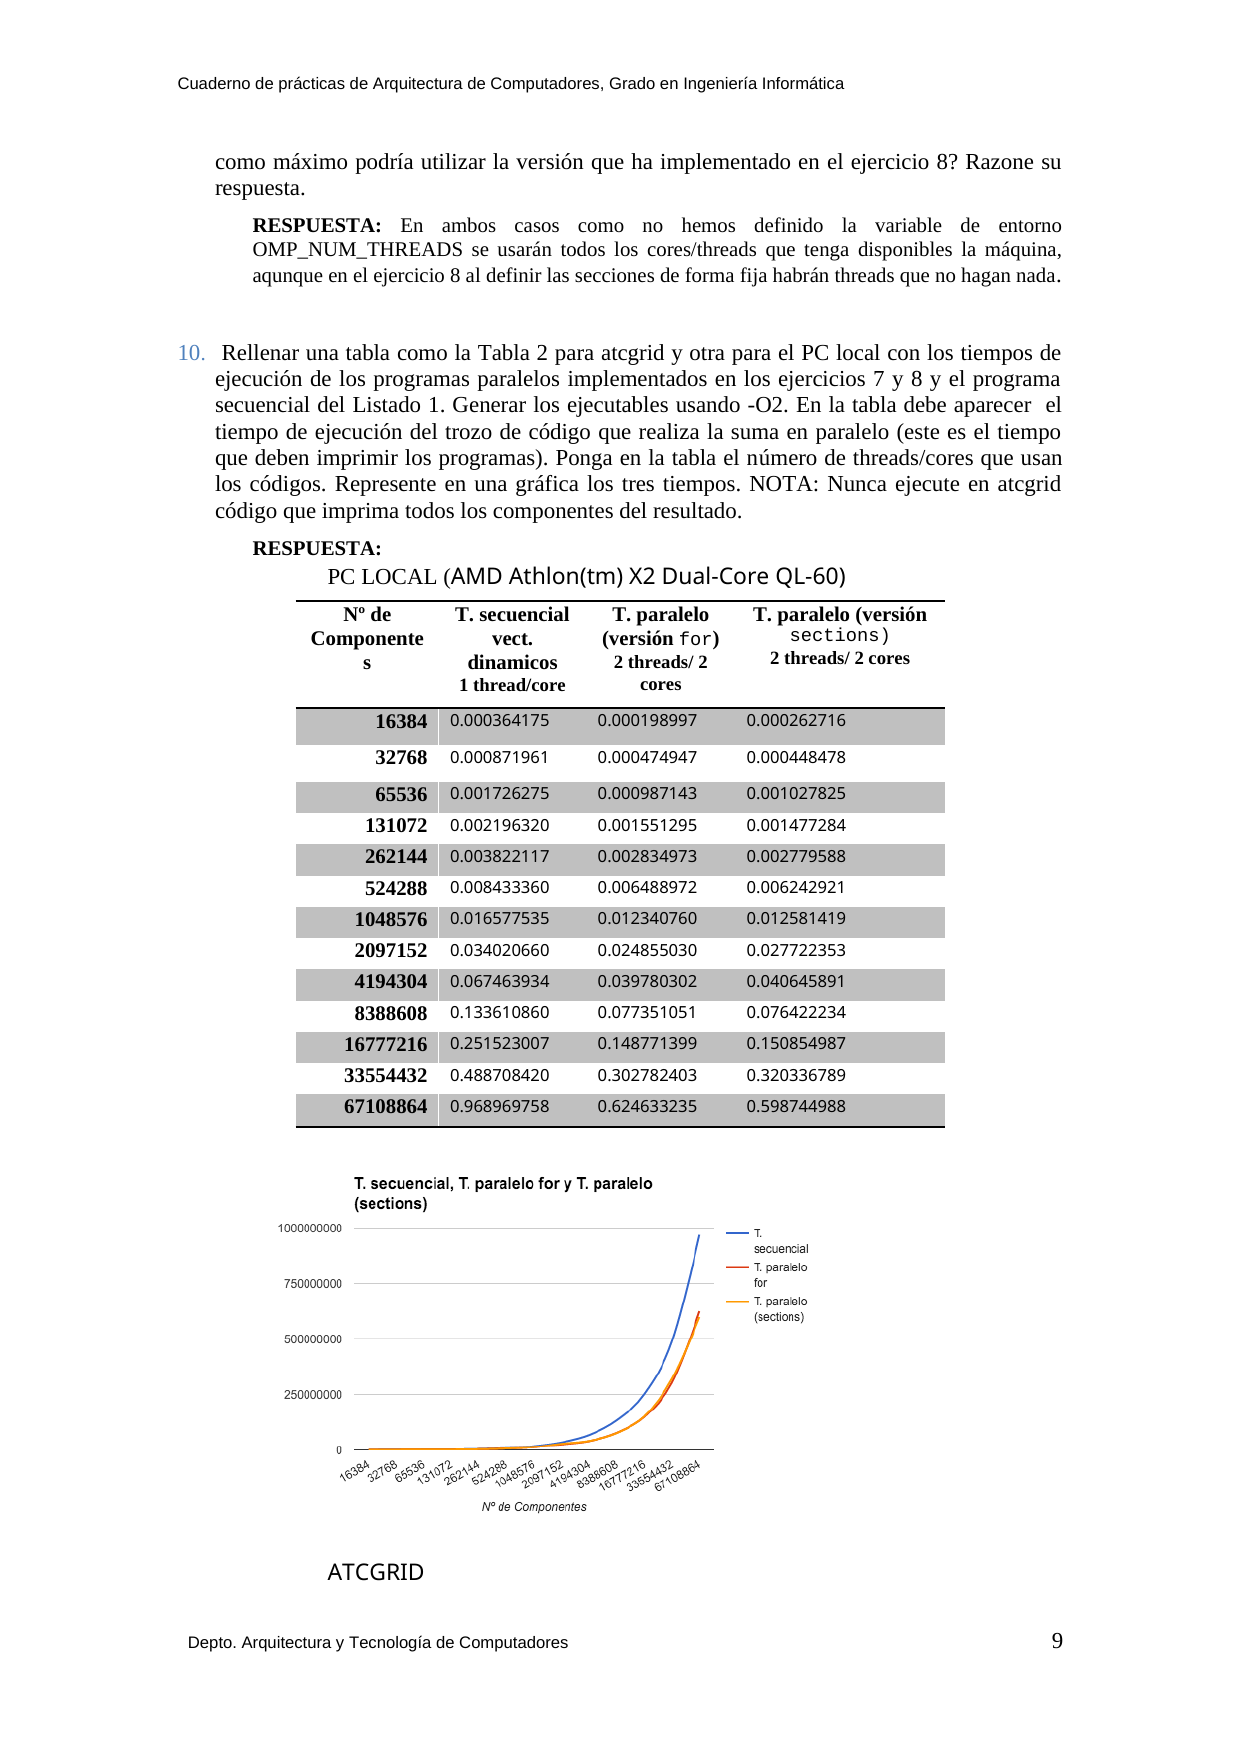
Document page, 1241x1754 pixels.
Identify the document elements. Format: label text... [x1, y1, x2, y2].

table_cell 0.968969758 [439, 1094, 586, 1126]
list ATCGRID [177, 1556, 1063, 1587]
table_cell 262144 [296, 844, 438, 876]
table_cell 4194304 [296, 969, 438, 1001]
table_cell 0.251523007 [439, 1032, 586, 1063]
table_header T. paralelo (versión sections) 2 threads/ 2 cores [735, 602, 945, 707]
table_cell 0.320336789 [735, 1063, 945, 1094]
table_cell 0.067463934 [439, 969, 586, 1001]
table_cell 8388608 [296, 1001, 438, 1032]
picture [242, 1159, 824, 1519]
table_cell 0.008433360 [439, 876, 586, 907]
text RESPUESTA: En ambos casos como no hemos definido la variable de entorno OMP_NUM_THREADS se usarán todos los cores/threads que tenga disponibles la máquina, aqunque en el ejercicio 8 al definir las secciones de forma fija habrán threads que no hagan nada. [252, 213, 1063, 287]
table_cell 0.077351051 [586, 1001, 735, 1032]
table_cell 0.000262716 [735, 709, 945, 745]
table_cell 0.133610860 [439, 1001, 586, 1032]
table_cell 0.000198997 [586, 709, 735, 745]
table_header T. paralelo (versión for) 2 threads/ 2 cores [586, 602, 735, 707]
table_header Nº de Componentes [296, 602, 438, 707]
table_cell 0.000987143 [586, 782, 735, 813]
table_cell 0.001027825 [735, 782, 945, 813]
table_cell 32768 [296, 745, 438, 782]
table_cell 0.039780302 [586, 969, 735, 1001]
table_cell 0.006488972 [586, 876, 735, 907]
table_cell 0.000448478 [735, 745, 945, 782]
table_cell 0.150854987 [735, 1032, 945, 1063]
table_cell 65536 [296, 782, 438, 813]
table_cell 0.034020660 [439, 938, 586, 969]
table_cell 0.000871961 [439, 745, 586, 782]
table_cell 67108864 [296, 1094, 438, 1126]
list como máximo podría utilizar la versión que ha implementado en el ejercicio 8? Razone su respuesta. [177, 148, 1063, 200]
list PC LOCAL (AMD Athlon(tm) X2 Dual-Core QL-60) [177, 560, 1063, 591]
table_cell 0.040645891 [735, 969, 945, 1001]
table_cell 0.148771399 [586, 1032, 735, 1063]
table_cell 16777216 [296, 1032, 438, 1063]
table_cell 0.598744988 [735, 1094, 945, 1126]
table_cell 2097152 [296, 938, 438, 969]
table_cell 0.002196320 [439, 813, 586, 844]
table_cell 0.000364175 [439, 709, 586, 745]
table_cell 0.002834973 [586, 844, 735, 876]
table_cell 0.000474947 [586, 745, 735, 782]
table_cell 0.076422234 [735, 1001, 945, 1032]
table_cell 0.024855030 [586, 938, 735, 969]
table_cell 0.001477284 [735, 813, 945, 844]
table_cell 0.624633235 [586, 1094, 735, 1126]
table_cell 16384 [296, 709, 438, 745]
table_cell 33554432 [296, 1063, 438, 1094]
table_cell 0.003822117 [439, 844, 586, 876]
text RESPUESTA: [252, 536, 1063, 560]
list Rellenar una tabla como la Tabla 2 para atcgrid y otra para el PC local con los tiempos de ejecución de los programas paralelos implementados en los ejercicios 7 y 8 y el programa secuencial del Listado 1. Generar los ejecutables usando -O2. En la tabla debe aparecer el tiempo de ejecución del trozo de código que realiza la suma en paralelo (este es el tiempo que deben imprimir los programas). Ponga en la tabla el número de threads/cores que usan los códigos. Represente en una gráfica los tres tiempos. NOTA: Nunca ejecute en atcgrid código que imprima todos los componentes del resultado. [177, 339, 1063, 523]
table_cell 0.016577535 [439, 907, 586, 938]
table_cell 524288 [296, 876, 438, 907]
table_cell 0.012581419 [735, 907, 945, 938]
table_cell 0.002779588 [735, 844, 945, 876]
table_cell 1048576 [296, 907, 438, 938]
table_cell 0.012340760 [586, 907, 735, 938]
table_cell 0.488708420 [439, 1063, 586, 1094]
table_cell 0.001551295 [586, 813, 735, 844]
table_cell 0.006242921 [735, 876, 945, 907]
table_cell 0.001726275 [439, 782, 586, 813]
table_cell 0.027722353 [735, 938, 945, 969]
table_header T. secuencial vect. dinamicos 1 thread/core [439, 602, 586, 707]
table_cell 131072 [296, 813, 438, 844]
table_cell 0.302782403 [586, 1063, 735, 1094]
